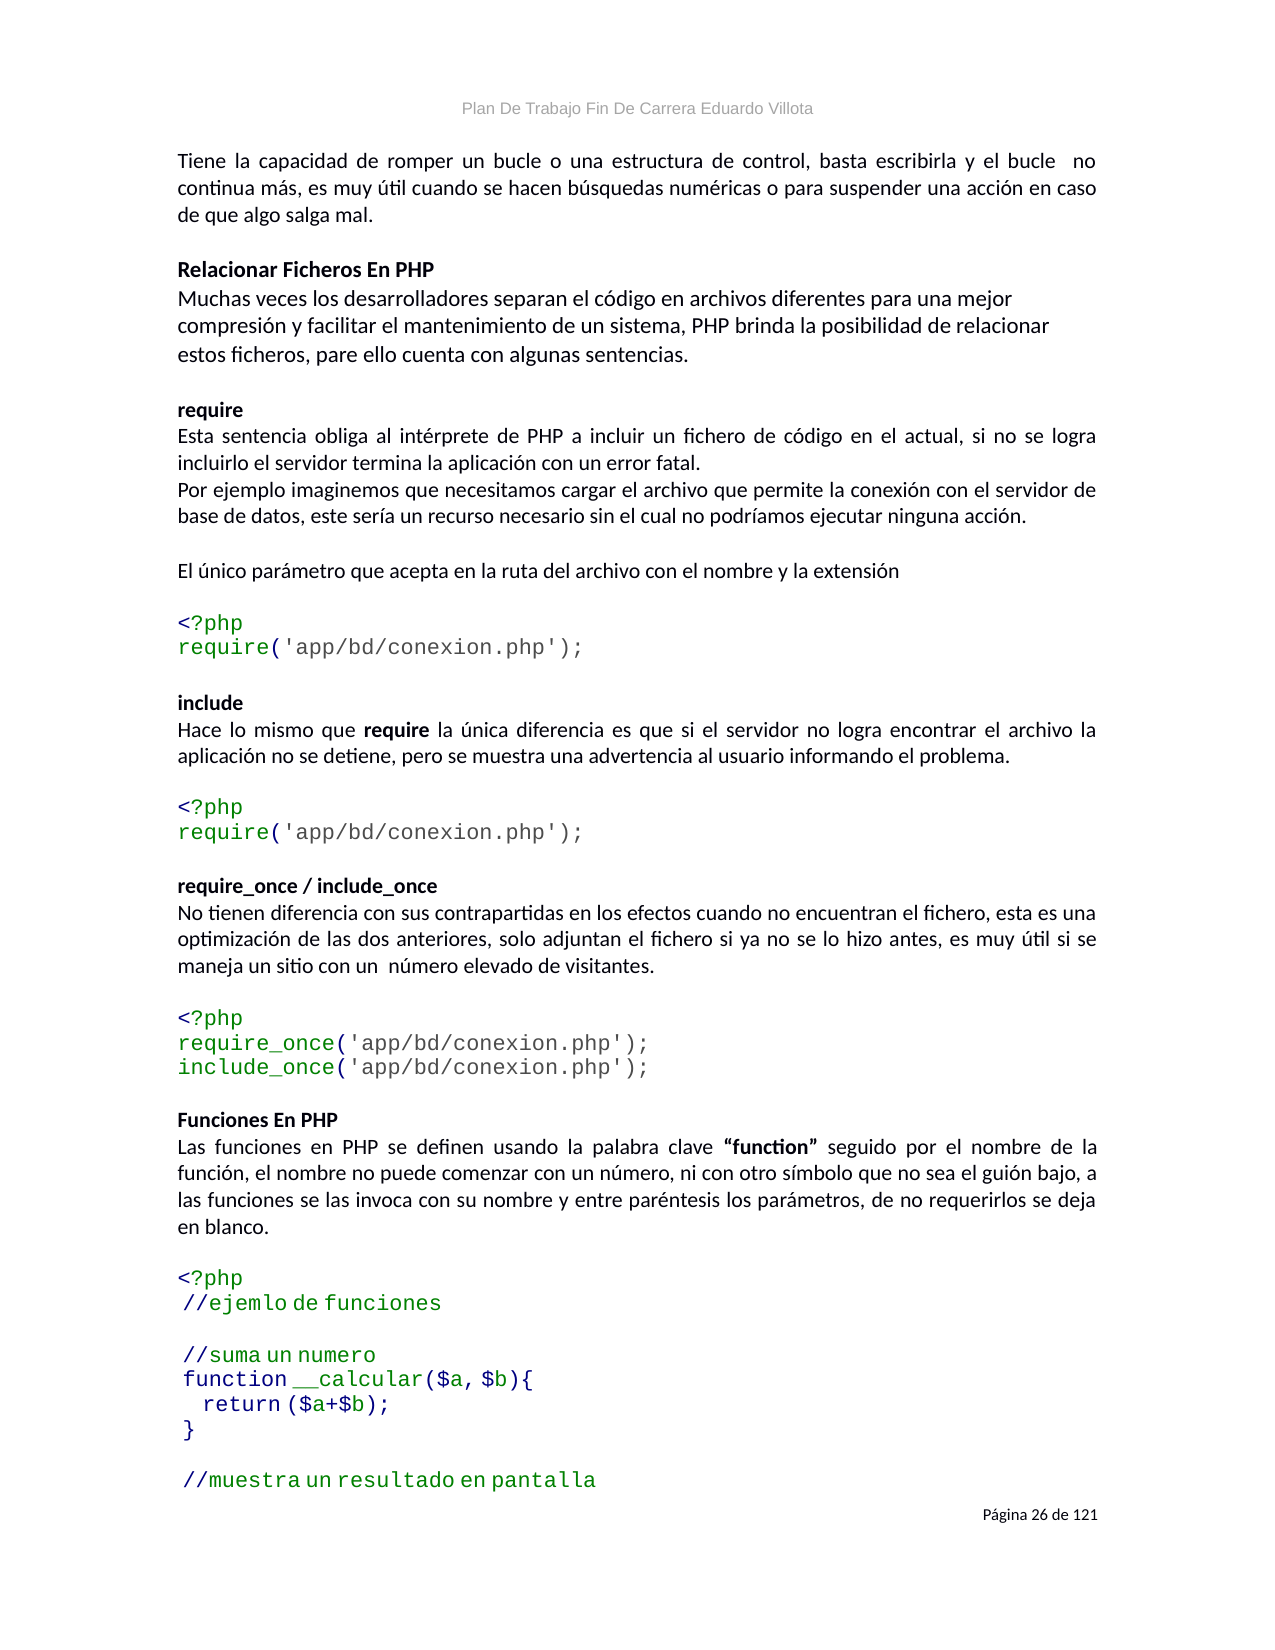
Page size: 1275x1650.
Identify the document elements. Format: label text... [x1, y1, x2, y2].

text No tienen diferencia con sus contrapartidas en los efectos cuando no encuentran el fichero, esta es una optimización de las dos anteriores, solo adjuntan el fichero si ya no se lo hizo antes, es muy útil si se maneja un sitio con un número elevado de visitantes. [177, 899, 1098, 979]
text } [177, 1418, 1098, 1443]
text <?php [177, 612, 1098, 637]
text Relacionar Ficheros En PHP [177, 256, 1098, 284]
text Funciones En PHP [177, 1106, 1098, 1133]
text include_once('app/bd/conexion.php'); [177, 1057, 1098, 1081]
text El único parámetro que acepta en la ruta del archivo con el nombre y la extensión [177, 557, 1098, 584]
text <?php [177, 1007, 1098, 1032]
text function __calcular($a, $b){ [177, 1368, 1098, 1393]
text require('app/bd/conexion.php'); [177, 821, 1098, 846]
text <?php [177, 1267, 1098, 1292]
text //ejemlo de funciones [177, 1292, 1098, 1317]
text Tiene la capacidad de romper un bucle o una estructura de control, basta escribirla y el bucle no continua más, es muy útil cuando se hacen búsquedas numéricas o para suspender una acción en caso de que algo salga mal. [177, 148, 1098, 228]
text Por ejemplo imaginemos que necesitamos cargar el archivo que permite la conexión con el servidor de base de datos, este sería un recurso necesario sin el cual no podríamos ejecutar ninguna acción. [177, 476, 1098, 529]
text //muestra un resultado en pantalla [177, 1469, 1098, 1494]
text require [177, 396, 1098, 422]
text //suma un numero [177, 1344, 1098, 1368]
text <?php [177, 796, 1098, 821]
text Hace lo mismo que require la única diferencia es que si el servidor no logra encontrar el archivo la aplicación no se detiene, pero se muestra una advertencia al usuario informando el problema. [177, 716, 1098, 769]
text require_once('app/bd/conexion.php'); [177, 1032, 1098, 1057]
text require('app/bd/conexion.php'); [177, 637, 1098, 661]
text include [177, 689, 1098, 716]
text require_once / include_once [177, 872, 1098, 899]
text Muchas veces los desarrolladores separan el código en archivos diferentes para una mejor compresión y facilitar el mantenimiento de un sistema, PHP brinda la posibilidad de relacionar estos ficheros, pare ello cuenta con algunas sentencias. [177, 284, 1098, 368]
text return ($a+$b); [177, 1393, 1098, 1418]
text Las funciones en PHP se definen usando la palabra clave “function” seguido por el nombre de la función, el nombre no puede comenzar con un número, ni con otro símbolo que no sea el guión bajo, a las funciones se las invoca con su nombre y entre paréntesis los parámetros, de no requerirlos se deja en blanco. [177, 1133, 1098, 1239]
text Esta sentencia obliga al intérprete de PHP a incluir un fichero de código en el actual, si no se logra incluirlo el servidor termina la aplicación con un error fatal. [177, 422, 1098, 476]
